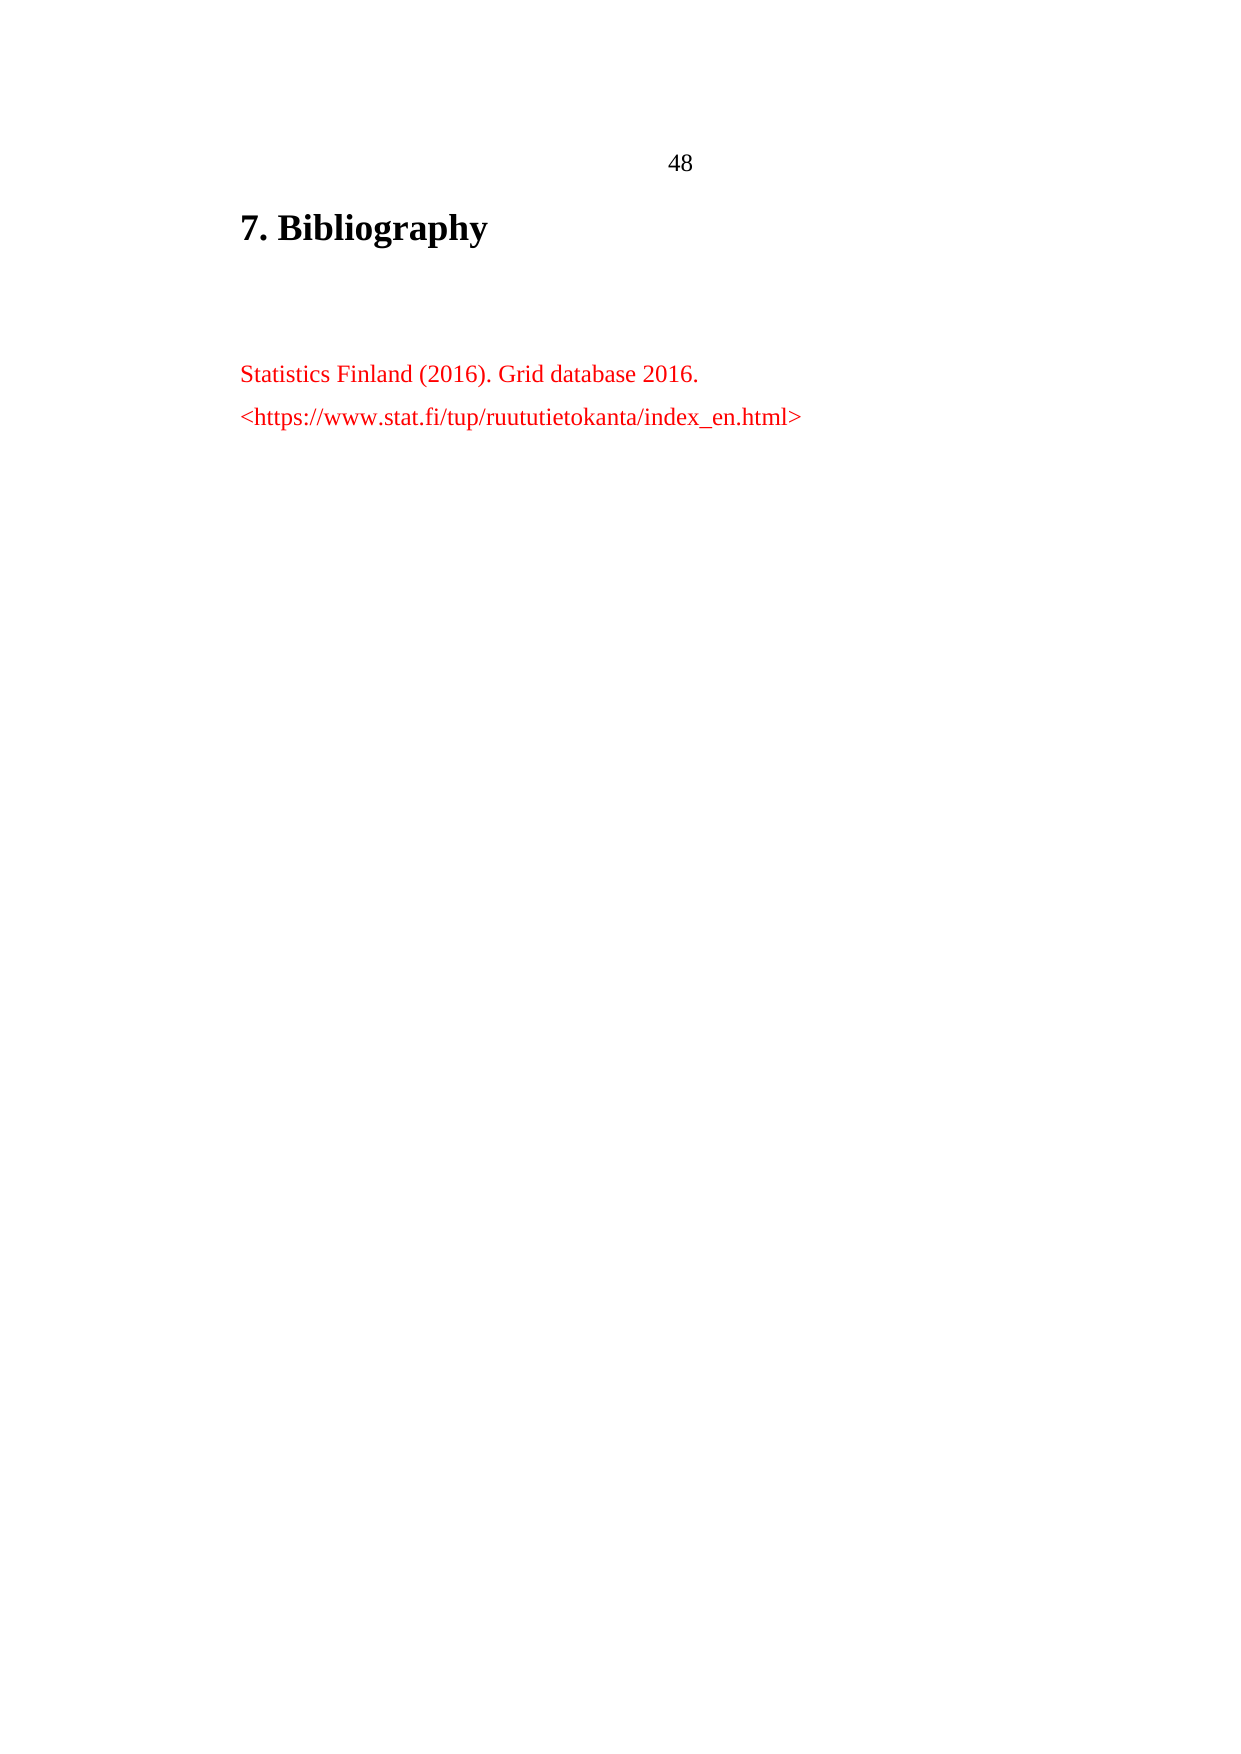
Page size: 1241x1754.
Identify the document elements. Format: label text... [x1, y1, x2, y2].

subtitle 7. Bibliography [240, 206, 1121, 249]
text Statistics Finland (2016). Grid database 2016. <https://www.stat.fi/tup/ruututietokanta/index_en.html> [240, 359, 1121, 431]
